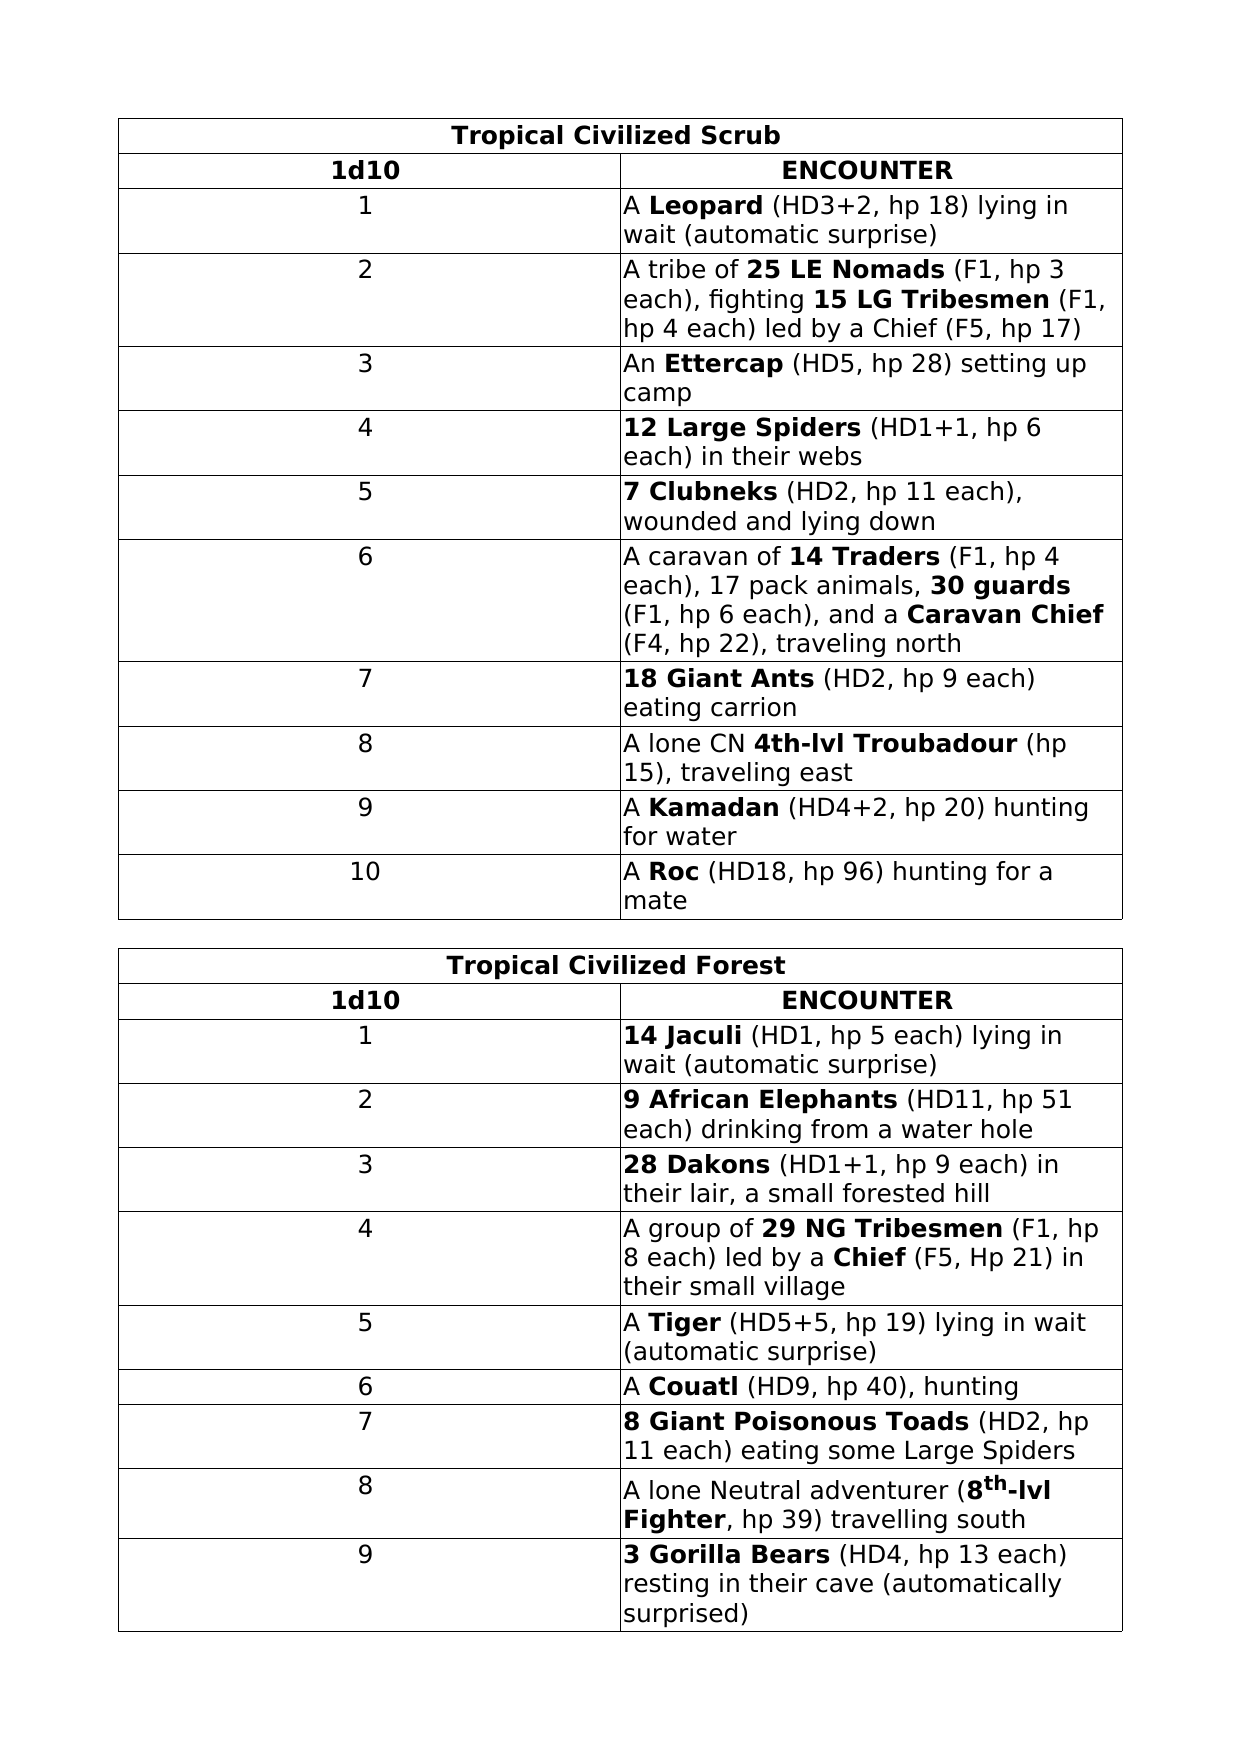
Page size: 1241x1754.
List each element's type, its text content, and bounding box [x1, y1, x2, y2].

table_cell 4 [119, 1212, 620, 1305]
table_cell A tribe of 25 LE Nomads (F1, hp 3 each), fighting 15 LG Tribesmen (F1, hp 4 each) led by a Chief (F5, hp 17) [621, 254, 1122, 346]
table_cell 1d10 [119, 154, 620, 188]
table_cell A Tiger (HD5+5, hp 19) lying in wait (automatic surprise) [621, 1306, 1122, 1369]
table_cell A lone Neutral adventurer (8th-lvl Fighter, hp 39) travelling south [621, 1469, 1122, 1537]
table_cell A Couatl (HD9, hp 40), hunting [621, 1370, 1122, 1404]
table_cell 5 [119, 476, 620, 539]
table_cell 4 [119, 411, 620, 474]
table_cell 7 Clubneks (HD2, hp 11 each), wounded and lying down [621, 476, 1122, 539]
table_cell 9 African Elephants (HD11, hp 51 each) drinking from a water hole [621, 1084, 1122, 1147]
table_cell 8 Giant Poisonous Toads (HD2, hp 11 each) eating some Large Spiders [621, 1405, 1122, 1468]
table_cell 6 [119, 1370, 620, 1404]
table_cell 6 [119, 540, 620, 661]
table_cell 7 [119, 1405, 620, 1468]
table_cell 18 Giant Ants (HD2, hp 9 each) eating carrion [621, 662, 1122, 726]
table_header Tropical Civilized Scrub [119, 119, 1122, 153]
table_cell 8 [119, 727, 620, 790]
table_cell A Roc (HD18, hp 96) hunting for a mate [621, 855, 1122, 918]
table_cell 3 Gorilla Bears (HD4, hp 13 each) resting in their cave (automatically surprised) [621, 1539, 1122, 1631]
table_cell A Leopard (HD3+2, hp 18) lying in wait (automatic surprise) [621, 189, 1122, 253]
table_cell 5 [119, 1306, 620, 1369]
table_cell 28 Dakons (HD1+1, hp 9 each) in their lair, a small forested hill [621, 1148, 1122, 1211]
table_cell 7 [119, 662, 620, 726]
table_cell 9 [119, 791, 620, 854]
table_cell 2 [119, 254, 620, 346]
table_header Tropical Civilized Forest [119, 949, 1122, 983]
table_cell 10 [119, 855, 620, 918]
table_cell 1 [119, 189, 620, 253]
table_cell A caravan of 14 Traders (F1, hp 4 each), 17 pack animals, 30 guards (F1, hp 6 each), and a Caravan Chief (F4, hp 22), traveling north [621, 540, 1122, 661]
table_cell 14 Jaculi (HD1, hp 5 each) lying in wait (automatic surprise) [621, 1020, 1122, 1083]
table_cell 3 [119, 1148, 620, 1211]
table_cell 3 [119, 347, 620, 410]
table_cell 1d10 [119, 984, 620, 1018]
table_cell A Kamadan (HD4+2, hp 20) hunting for water [621, 791, 1122, 854]
table_cell ENCOUNTER [621, 984, 1122, 1018]
table_cell 12 Large Spiders (HD1+1, hp 6 each) in their webs [621, 411, 1122, 474]
table_cell An Ettercap (HD5, hp 28) setting up camp [621, 347, 1122, 410]
table_cell 1 [119, 1020, 620, 1083]
table_cell A lone CN 4th-lvl Troubadour (hp 15), traveling east [621, 727, 1122, 790]
table_cell 9 [119, 1539, 620, 1631]
table_cell 8 [119, 1469, 620, 1537]
table_cell A group of 29 NG Tribesmen (F1, hp 8 each) led by a Chief (F5, Hp 21) in their small village [621, 1212, 1122, 1305]
table_cell ENCOUNTER [621, 154, 1122, 188]
table_cell 2 [119, 1084, 620, 1147]
